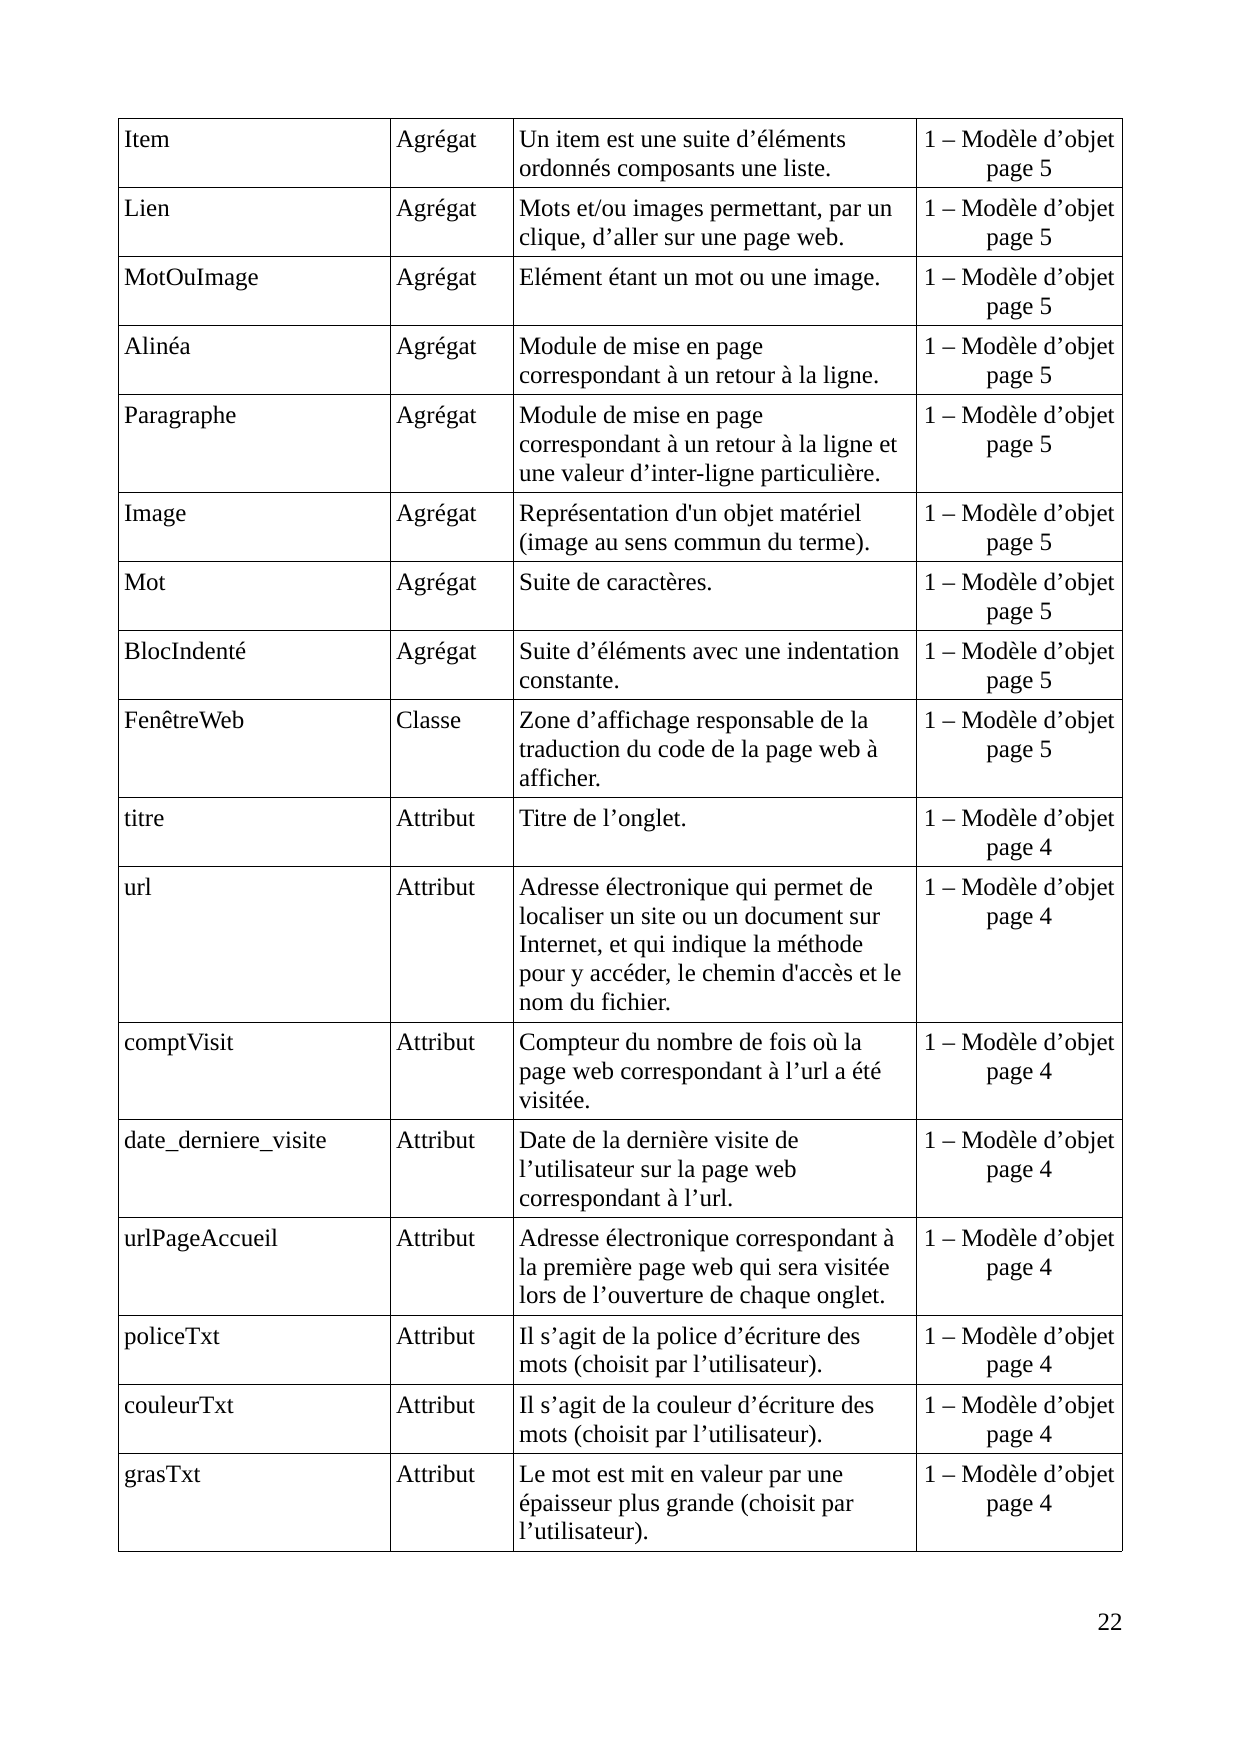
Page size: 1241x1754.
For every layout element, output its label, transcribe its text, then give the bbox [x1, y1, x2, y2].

table_cell Un item est une suite d’éléments ordonnés composants une liste. [514, 119, 916, 187]
table_cell 1 – Modèle d’objet page 4 [917, 1023, 1122, 1119]
table_cell 1 – Modèle d’objet page 5 [917, 188, 1122, 256]
table_cell Paragraphe [119, 395, 390, 492]
table_cell BlocIndenté [119, 631, 390, 699]
table_cell Classe [391, 700, 513, 797]
table_cell Agrégat [391, 257, 513, 325]
table_cell Représentation d'un objet matériel (image au sens commun du terme). [514, 493, 916, 561]
table_cell grasTxt [119, 1454, 390, 1551]
table_cell FenêtreWeb [119, 700, 390, 797]
table_cell Attribut [391, 1316, 513, 1384]
table_cell 1 – Modèle d’objet page 4 [917, 1218, 1122, 1315]
table_cell Suite de caractères. [514, 562, 916, 630]
table_cell 1 – Modèle d’objet page 4 [917, 1454, 1122, 1551]
table_cell 1 – Modèle d’objet page 5 [917, 326, 1122, 394]
table_cell Agrégat [391, 562, 513, 630]
table_cell Le mot est mit en valeur par une épaisseur plus grande (choisit par l’utilisateur). [514, 1454, 916, 1551]
table_cell titre [119, 798, 390, 866]
table_cell Mot [119, 562, 390, 630]
table_cell 1 – Modèle d’objet page 4 [917, 1316, 1122, 1384]
table_cell 1 – Modèle d’objet page 5 [917, 119, 1122, 187]
table_cell policeTxt [119, 1316, 390, 1384]
table_cell 1 – Modèle d’objet page 4 [917, 1385, 1122, 1453]
table_cell Module de mise en page correspondant à un retour à la ligne et une valeur d’inter-ligne particulière. [514, 395, 916, 492]
table_cell comptVisit [119, 1023, 390, 1119]
table_cell Il s’agit de la police d’écriture des mots (choisit par l’utilisateur). [514, 1316, 916, 1384]
table_cell 1 – Modèle d’objet page 4 [917, 1120, 1122, 1217]
table_cell Agrégat [391, 493, 513, 561]
table_cell Elément étant un mot ou une image. [514, 257, 916, 325]
table_cell Agrégat [391, 188, 513, 256]
table_cell 1 – Modèle d’objet page 5 [917, 631, 1122, 699]
table_cell Attribut [391, 867, 513, 1022]
table_cell Adresse électronique correspondant à la première page web qui sera visitée lors de l’ouverture de chaque onglet. [514, 1218, 916, 1315]
table_cell Image [119, 493, 390, 561]
table_cell Adresse électronique qui permet de localiser un site ou un document sur Internet, et qui indique la méthode pour y accéder, le chemin d'accès et le nom du fichier. [514, 867, 916, 1022]
table_cell Date de la dernière visite de l’utilisateur sur la page web correspondant à l’url. [514, 1120, 916, 1217]
table_cell 1 – Modèle d’objet page 5 [917, 700, 1122, 797]
table_cell 1 – Modèle d’objet page 4 [917, 867, 1122, 1022]
table_cell Agrégat [391, 326, 513, 394]
table_cell couleurTxt [119, 1385, 390, 1453]
table_cell Attribut [391, 1454, 513, 1551]
table_cell Item [119, 119, 390, 187]
table_cell Module de mise en page correspondant à un retour à la ligne. [514, 326, 916, 394]
table_cell 1 – Modèle d’objet page 5 [917, 257, 1122, 325]
table_cell urlPageAccueil [119, 1218, 390, 1315]
table_cell Agrégat [391, 395, 513, 492]
table_cell Attribut [391, 1023, 513, 1119]
table_cell 1 – Modèle d’objet page 4 [917, 798, 1122, 866]
table_cell MotOuImage [119, 257, 390, 325]
table_cell url [119, 867, 390, 1022]
table_cell Titre de l’onglet. [514, 798, 916, 866]
table_cell Agrégat [391, 119, 513, 187]
table_cell date_derniere_visite [119, 1120, 390, 1217]
table_cell Il s’agit de la couleur d’écriture des mots (choisit par l’utilisateur). [514, 1385, 916, 1453]
table_cell Lien [119, 188, 390, 256]
table_cell Mots et/ou images permettant, par un clique, d’aller sur une page web. [514, 188, 916, 256]
table_cell Attribut [391, 798, 513, 866]
table_cell 1 – Modèle d’objet page 5 [917, 493, 1122, 561]
table_cell Suite d’éléments avec une indentation constante. [514, 631, 916, 699]
table_cell Agrégat [391, 631, 513, 699]
table_cell Attribut [391, 1385, 513, 1453]
table_cell Compteur du nombre de fois où la page web correspondant à l’url a été visitée. [514, 1023, 916, 1119]
table_cell Attribut [391, 1120, 513, 1217]
table_cell Zone d’affichage responsable de la traduction du code de la page web à afficher. [514, 700, 916, 797]
table_cell 1 – Modèle d’objet page 5 [917, 395, 1122, 492]
table_cell Attribut [391, 1218, 513, 1315]
table_cell 1 – Modèle d’objet page 5 [917, 562, 1122, 630]
table_cell Alinéa [119, 326, 390, 394]
